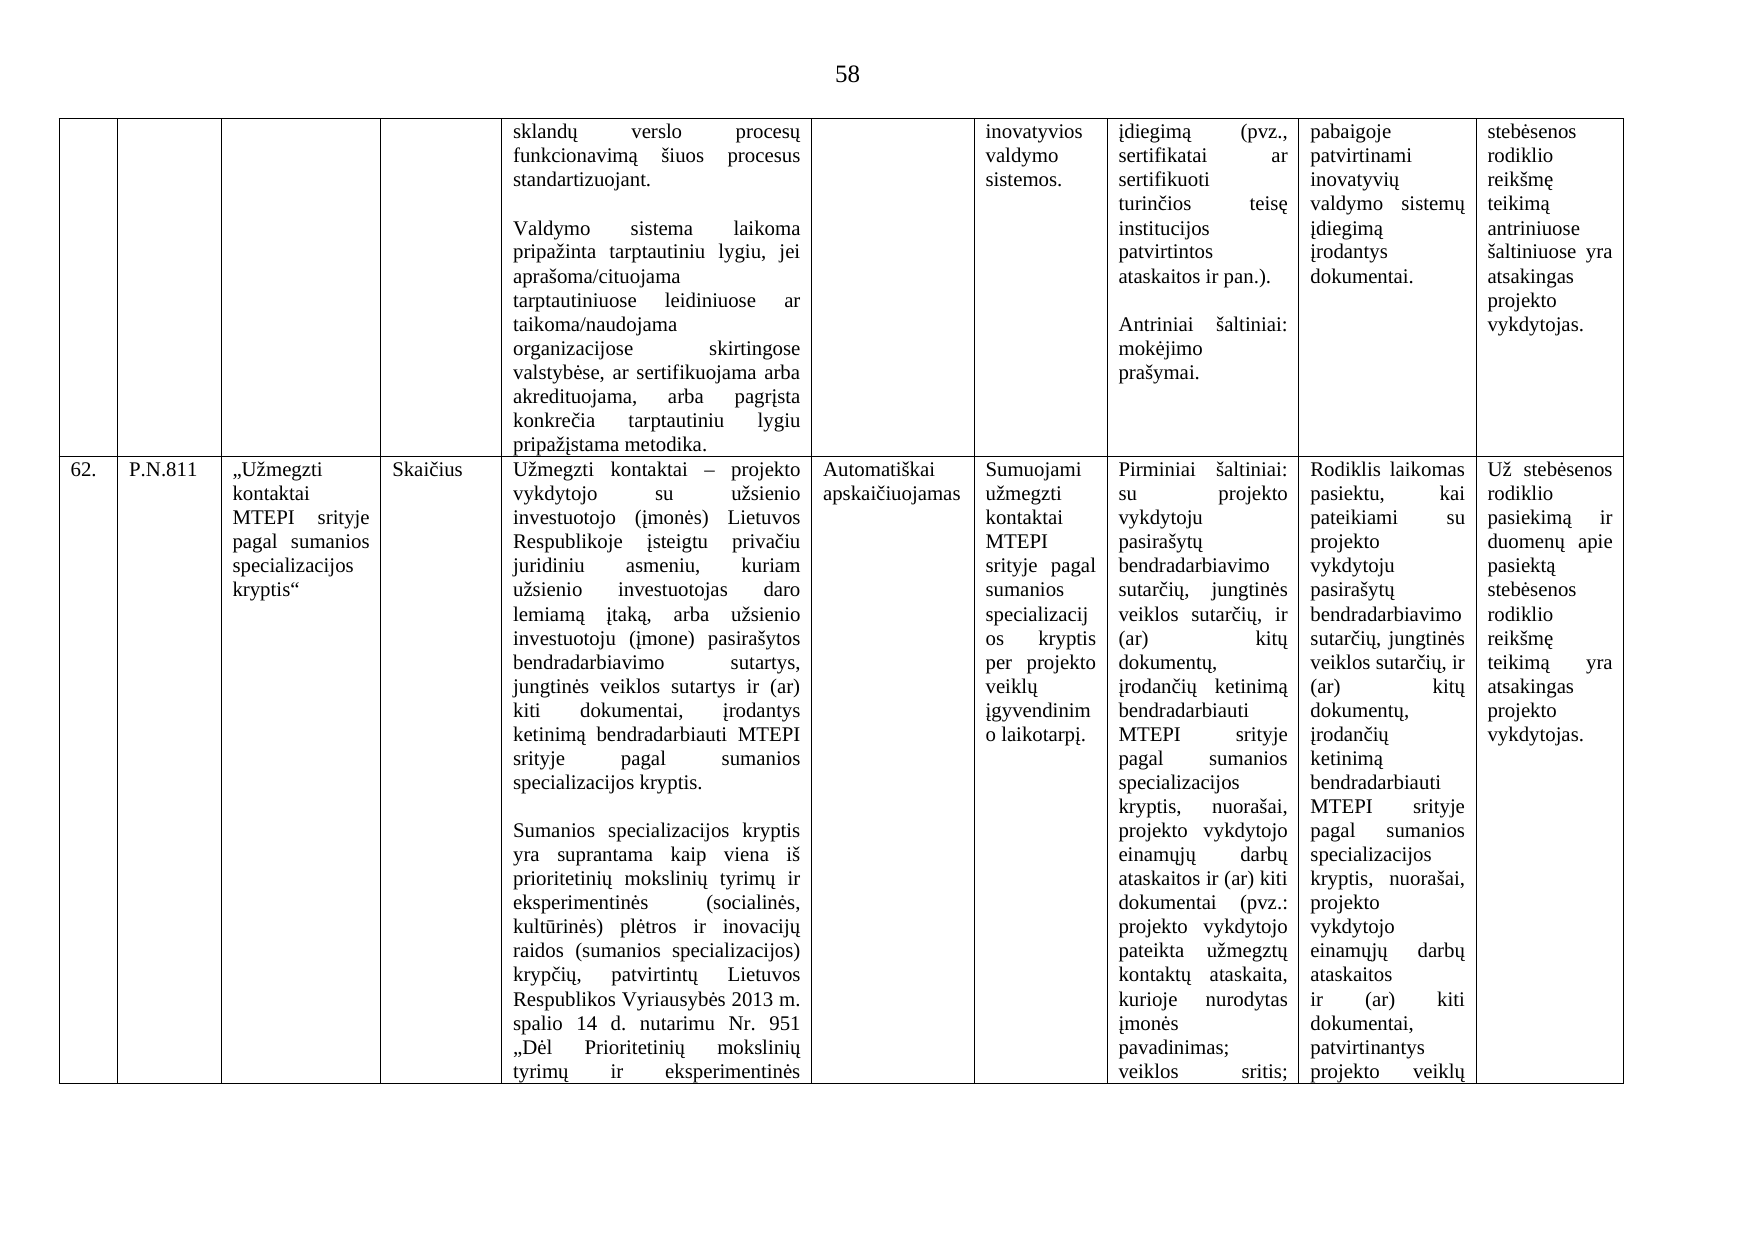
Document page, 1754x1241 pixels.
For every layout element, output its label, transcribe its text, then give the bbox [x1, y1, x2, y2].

table_cell [60, 119, 117, 456]
table_cell [222, 119, 380, 456]
table_cell [381, 119, 501, 456]
table_cell Užmegzti kontaktai – projekto vykdytojo su užsienio investuotojo (įmonės) Lietuvos Respublikoje įsteigtu privačiu juridiniu asmeniu, kuriam užsienio investuotojas daro lemiamą įtaką, arba užsienio investuotoju (įmone) pasirašytos bendradarbiavimo sutartys, jungtinės veiklos sutartys ir (ar) kiti dokumentai, įrodantys ketinimą bendradarbiauti MTEPI srityje pagal sumanios specializacijos kryptis. Sumanios specializacijos kryptis yra suprantama kaip viena iš prioritetinių mokslinių tyrimų ir eksperimentinės (socialinės, kultūrinės) plėtros ir inovacijų raidos (sumanios specializacijos) krypčių, patvirtintų Lietuvos Respublikos Vyriausybės 2013 m. spalio 14 d. nutarimu Nr. 951 „Dėl Prioritetinių mokslinių tyrimų ir eksperimentinės [502, 457, 811, 1083]
table_cell Pirminiai šaltiniai: su projekto vykdytoju pasirašytų bendradarbiavimo sutarčių, jungtinės veiklos sutarčių, ir (ar) kitų dokumentų, įrodančių ketinimą bendradarbiauti MTEPI srityje pagal sumanios specializacijos kryptis, nuorašai, projekto vykdytojo einamųjų darbų ataskaitos ir (ar) kiti dokumentai (pvz.: projekto vykdytojo pateikta užmegztų kontaktų ataskaita, kurioje nurodytas įmonės pavadinimas; veiklos sritis; [1108, 457, 1298, 1083]
table_cell stebėsenos rodiklio reikšmę teikimą antriniuose šaltiniuose yra atsakingas projekto vykdytojas. [1477, 119, 1623, 456]
table_cell [118, 119, 221, 456]
table_cell „Užmegzti kontaktai MTEPI srityje pagal sumanios specializacijos kryptis“ [222, 457, 380, 1083]
table_cell Automatiškai apskaičiuojamas [812, 457, 974, 1083]
table_cell P.N.811 [118, 457, 221, 1083]
table_cell įdiegimą (pvz., sertifikatai ar sertifikuoti turinčios teisę institucijos patvirtintos ataskaitos ir pan.). Antriniai šaltiniai: mokėjimo prašymai. [1108, 119, 1298, 456]
table_cell Skaičius [381, 457, 501, 1083]
table_cell Rodiklis laikomas pasiektu, kai pateikiami su projekto vykdytoju pasirašytų bendradarbiavimo sutarčių, jungtinės veiklos sutarčių, ir (ar) kitų dokumentų, įrodančių ketinimą bendradarbiauti MTEPI srityje pagal sumanios specializacijos kryptis, nuorašai, projekto vykdytojo einamųjų darbų ataskaitos ir (ar) kiti dokumentai, patvirtinantys projekto veiklų [1299, 457, 1476, 1083]
table_cell Sumuojami užmegzti kontaktai MTEPI srityje pagal sumanios specializacijos kryptis per projekto veiklų įgyvendinimo laikotarpį. [975, 457, 1107, 1083]
table_cell Už stebėsenos rodiklio pasiekimą ir duomenų apie pasiektą stebėsenos rodiklio reikšmę teikimą yra atsakingas projekto vykdytojas. [1477, 457, 1623, 1083]
table_cell sklandų verslo procesų funkcionavimą šiuos procesus standartizuojant. Valdymo sistema laikoma pripažinta tarptautiniu lygiu, jei aprašoma/cituojama tarptautiniuose leidiniuose ar taikoma/naudojama organizacijose skirtingose valstybėse, ar sertifikuojama arba akredituojama, arba pagrįsta konkrečia tarptautiniu lygiu pripažįstama metodika. [502, 119, 811, 456]
table_cell inovatyvios valdymo sistemos. [975, 119, 1107, 456]
table_cell 62. [60, 457, 117, 1083]
table_cell pabaigoje patvirtinami inovatyvių valdymo sistemų įdiegimą įrodantys dokumentai. [1299, 119, 1476, 456]
table_cell [812, 119, 974, 456]
